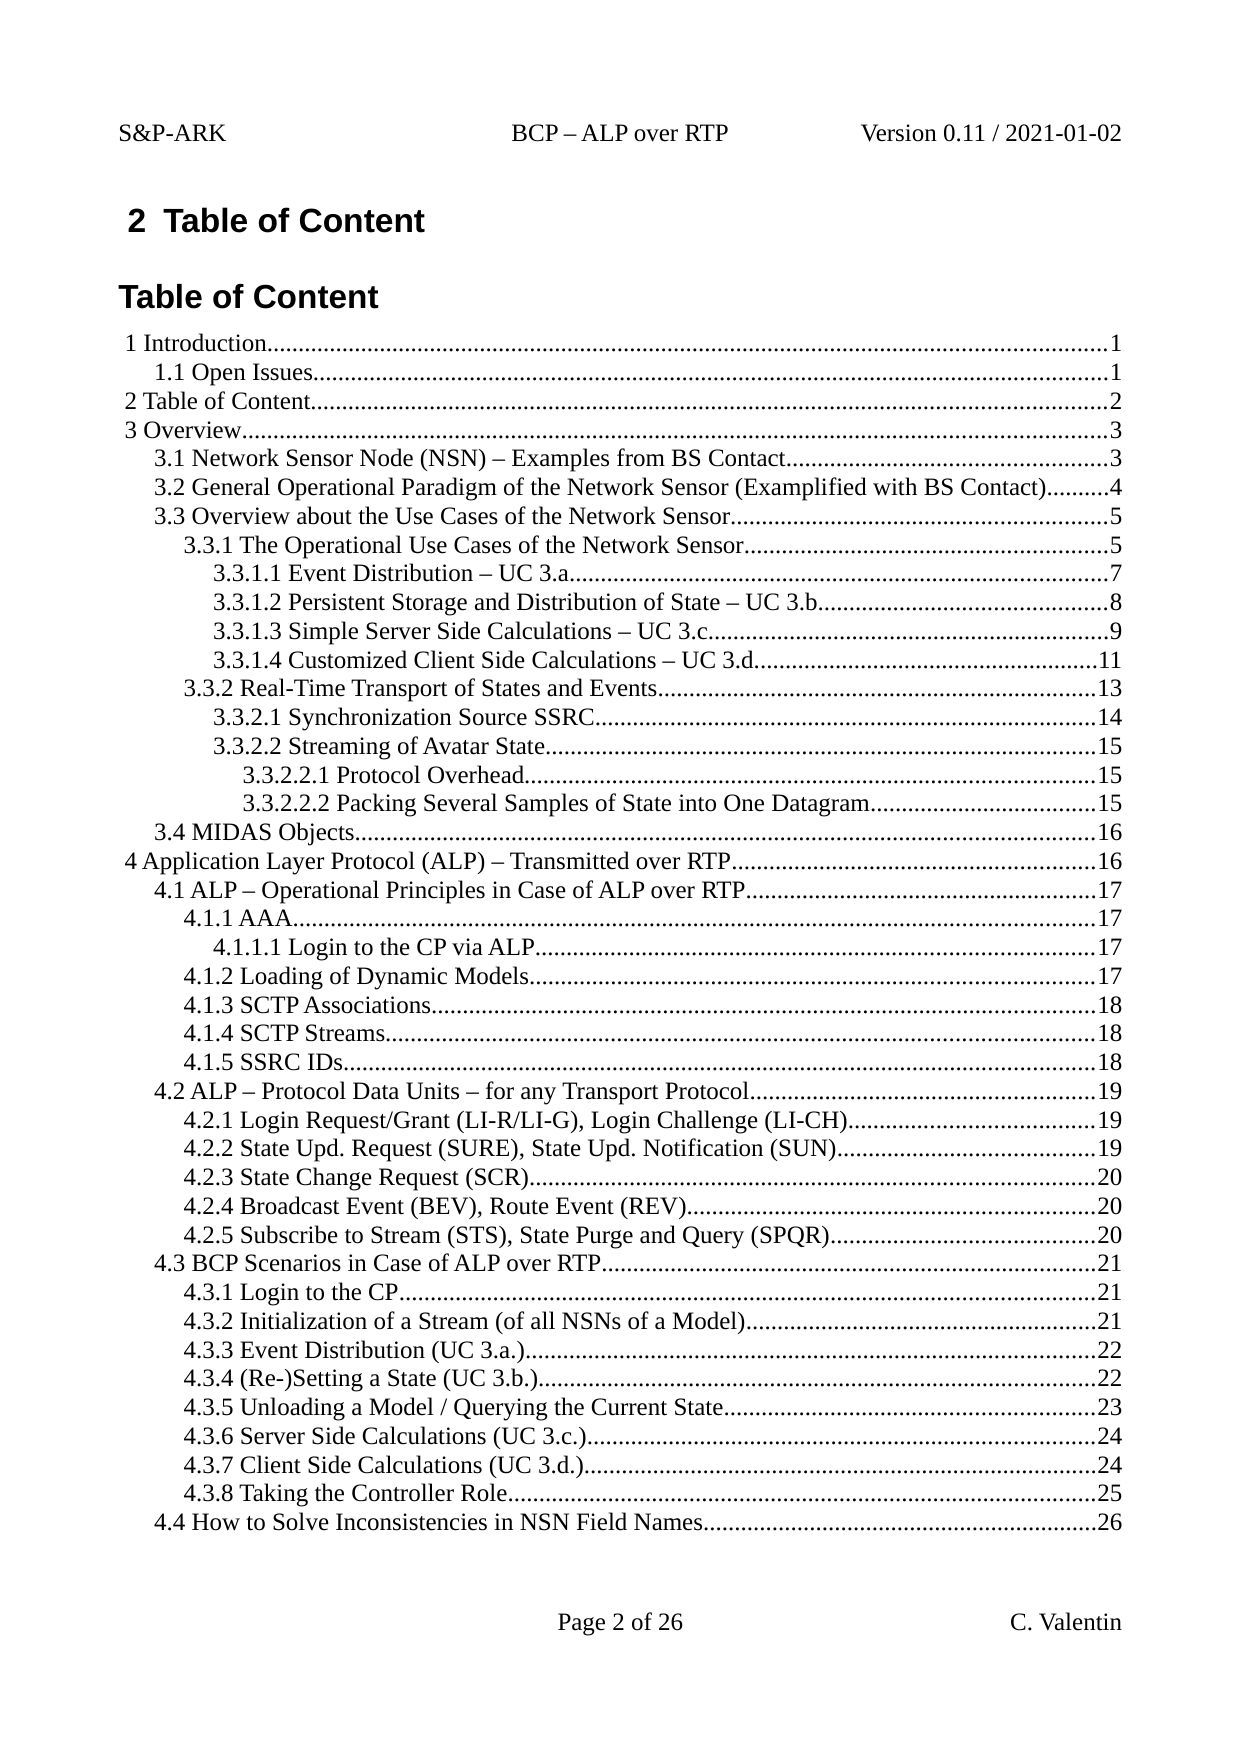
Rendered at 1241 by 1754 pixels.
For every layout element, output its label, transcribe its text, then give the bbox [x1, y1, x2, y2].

text 3.3.1.4 Customized Client Side Calculations – UC 3.d. 11 [207, 645, 1122, 673]
text 4.2.1 Login Request/Grant (LI-R/LI-G), Login Challenge (LI-CH) 19 [177, 1105, 1122, 1133]
text 3.3.1.1 Event Distribution – UC 3.a. 7 [207, 558, 1122, 587]
text 4.2.4 Broadcast Event (BEV), Route Event (REV) 20 [177, 1191, 1122, 1220]
text 3.3.2.2 Streaming of Avatar State 15 [207, 731, 1122, 760]
text 1 Introduction 1 [118, 328, 1122, 357]
text 3.3.2.1 Synchronization Source SSRC 14 [207, 702, 1122, 731]
text 3.3.1.3 Simple Server Side Calculations – UC 3.c. 9 [207, 616, 1122, 645]
text 4.1.4 SCTP Streams 18 [177, 1018, 1122, 1047]
text 4.1.2 Loading of Dynamic Models 17 [177, 961, 1122, 990]
text 1.1 Open Issues 1 [148, 357, 1122, 386]
text 4.3.2 Initialization of a Stream (of all NSNs of a Model) 21 [177, 1306, 1122, 1335]
text 3 Overview 3 [118, 415, 1122, 443]
text 4 Application Layer Protocol (ALP) – Transmitted over RTP 16 [118, 846, 1122, 875]
text 3.3.2.2.2 Packing Several Samples of State into One Datagram 15 [236, 788, 1122, 817]
text 3.3.2.2.1 Protocol Overhead 15 [236, 760, 1122, 788]
text 3.2 General Operational Paradigm of the Network Sensor (Examplified with BS Contact) 4 [148, 472, 1122, 501]
text 3.3 Overview about the Use Cases of the Network Sensor 5 [148, 501, 1122, 530]
text 4.1.5 SSRC IDs 18 [177, 1047, 1122, 1076]
text 4.3.3 Event Distribution (UC 3.a.) 22 [177, 1335, 1122, 1363]
text 4.2.3 State Change Request (SCR) 20 [177, 1162, 1122, 1191]
text 4.3.1 Login to the CP 21 [177, 1277, 1122, 1306]
text 4.3.5 Unloading a Model / Querying the Current State 23 [177, 1392, 1122, 1421]
text 3.4 MIDAS Objects 16 [148, 817, 1122, 846]
text 4.1 ALP – Operational Principles in Case of ALP over RTP 17 [148, 875, 1122, 903]
text 4.3.6 Server Side Calculations (UC 3.c.) 24 [177, 1421, 1122, 1450]
text 3.1 Network Sensor Node (NSN) – Examples from BS Contact 3 [148, 443, 1122, 472]
text 3.3.1.2 Persistent Storage and Distribution of State – UC 3.b. 8 [207, 587, 1122, 616]
text 4.3.8 Taking the Controller Role 25 [177, 1478, 1122, 1507]
text 3.3.2 Real-Time Transport of States and Events 13 [177, 673, 1122, 702]
text 4.3.7 Client Side Calculations (UC 3.d.) 24 [177, 1450, 1122, 1478]
text 4.3.4 (Re-)Setting a State (UC 3.b.) 22 [177, 1363, 1122, 1392]
text 4.2 ALP – Protocol Data Units – for any Transport Protocol 19 [148, 1076, 1122, 1105]
subtitle Table of Content [118, 277, 1122, 316]
text 2 Table of Content 2 [118, 386, 1122, 415]
text 4.3 BCP Scenarios in Case of ALP over RTP 21 [148, 1248, 1122, 1277]
text 4.2.2 State Upd. Request (SURE), State Upd. Notification (SUN) 19 [177, 1133, 1122, 1162]
text 4.1.1 AAA 17 [177, 903, 1122, 932]
text 4.4 How to Solve Inconsistencies in NSN Field Names 26 [148, 1507, 1122, 1536]
text 4.1.1.1 Login to the CP via ALP 17 [207, 932, 1122, 961]
text 4.2.5 Subscribe to Stream (STS), State Purge and Query (SPQR) 20 [177, 1220, 1122, 1248]
text 4.1.3 SCTP Associations 18 [177, 990, 1122, 1018]
text 3.3.1 The Operational Use Cases of the Network Sensor 5 [177, 530, 1122, 558]
subtitle Table of Content [118, 201, 1122, 240]
